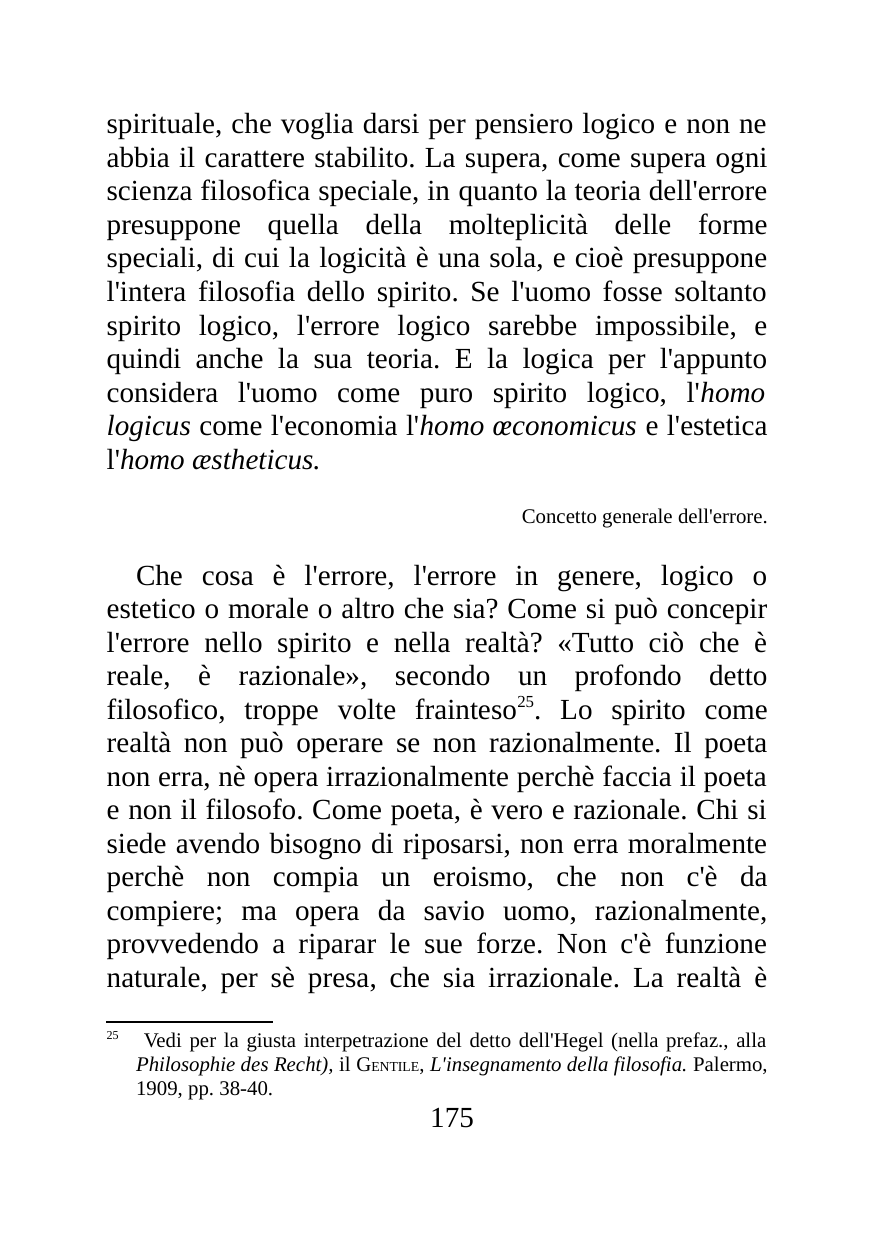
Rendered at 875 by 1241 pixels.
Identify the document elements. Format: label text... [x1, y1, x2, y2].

text Vedi per la giusta interpetrazione del detto dell'Hegel (nella prefaz., alla Philosophie des Recht), il Gentile, L'insegnamento della filosofia. Palermo, 1909, pp. 38-40. [106, 1028, 768, 1100]
text spirituale, che voglia darsi per pensiero logico e non ne abbia il carattere stabilito. La supera, come supera ogni scienza filosofica speciale, in quanto la teoria dell'errore presuppone quella della molteplicità delle forme speciali, di cui la logicità è una sola, e cioè presuppone l'intera filosofia dello spirito. Se l'uomo fosse soltanto spirito logico, l'errore logico sarebbe impossibile, e quindi anche la sua teoria. E la logica per l'appunto considera l'uomo come puro spirito logico, l'homo logicus come l'economia l'homo œconomicus e l'estetica l'homo æstheticus. [106, 106, 768, 475]
text Che cosa è l'errore, l'errore in genere, logico o estetico o morale o altro che sia? Come si può concepir l'errore nello spirito e nella realtà? «Tutto ciò che è reale, è razionale», secondo un profondo detto filosofico, troppe volte frainteso. Lo spirito come realtà non può operare se non razionalmente. Il poeta non erra, nè opera irrazionalmente perchè faccia il poeta e non il filosofo. Come poeta, è vero e razionale. Chi si siede avendo bisogno di riposarsi, non erra moralmente perchè non compia un eroismo, che non c'è da compiere; ma opera da savio uomo, razionalmente, provvedendo a riparar le sue forze. Non c'è funzione naturale, per sè presa, che sia irrazionale. La realtà è [106, 558, 768, 994]
text Concetto generale dell'errore. [106, 504, 768, 528]
